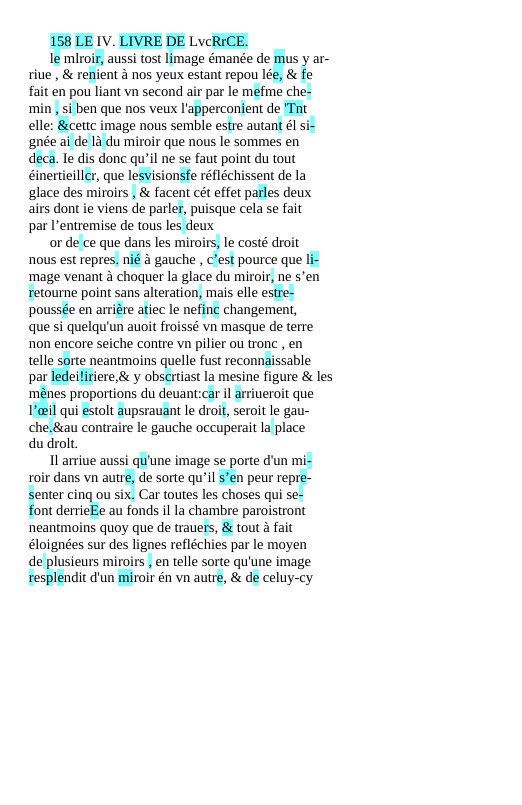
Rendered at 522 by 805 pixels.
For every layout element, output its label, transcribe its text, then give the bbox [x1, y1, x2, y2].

text 158 LE IV. LIVRE DE LvcRrCE. [29, 33, 412, 49]
text or de ce que dans les miroirs, le costé droit nous est repres. nié à gauche , c’est pource que li- mage venant à choquer la glace du miroir, ne s’en retourne point sans alteration, mais elle estre- poussée en arrière atiec le nefinc changement, que si quelqu'un auoit froissé vn masque de terre non encore seiche contre vn pilier ou tronc , en telle sorte neantmoins quelle fust reconnaissable par ledei!iriere,& y obscrtiast la mesine figure & les mènes proportions du deuant:car il arriueroit que l’œil qui estolt aupsrauant le droit, seroit le gau- che.&au contraire le gauche occuperait la place du drolt. [29, 234, 412, 452]
text Il arriue aussi qu'une image se porte d'un mi- roir dans vn autre, de sorte qu’il s’en peur repre- senter cinq ou six. Car toutes les choses qui se- font derrieEe au fonds il la chambre paroistront neantmoins quoy que de trauers, & tout à fait éloignées sur des lignes refléchies par le moyen de plusieurs miroirs , en telle sorte qu'une image resplendit d'un miroir én vn autre, & de celuy-cy [29, 452, 412, 586]
text le mlroir, aussi tost limage émanée de mus y ar- riue , & renient à nos yeux estant repou lée, & fe fait en pou liant vn second air par le mefme che- min , si ben que nos veux l'apperconient de 'Tnt elle: &cettc image nous semble estre autant él si- gnée ai de là du miroir que nous le sommes en deca. Ie dis donc qu’il ne se faut point du tout éinertieillcr, que lesvisionsfe réfléchissent de la glace des miroirs , & facent cét effet parles deux airs dont ie viens de parler, puisque cela se fait par l’entremise de tous les deux [29, 49, 412, 234]
